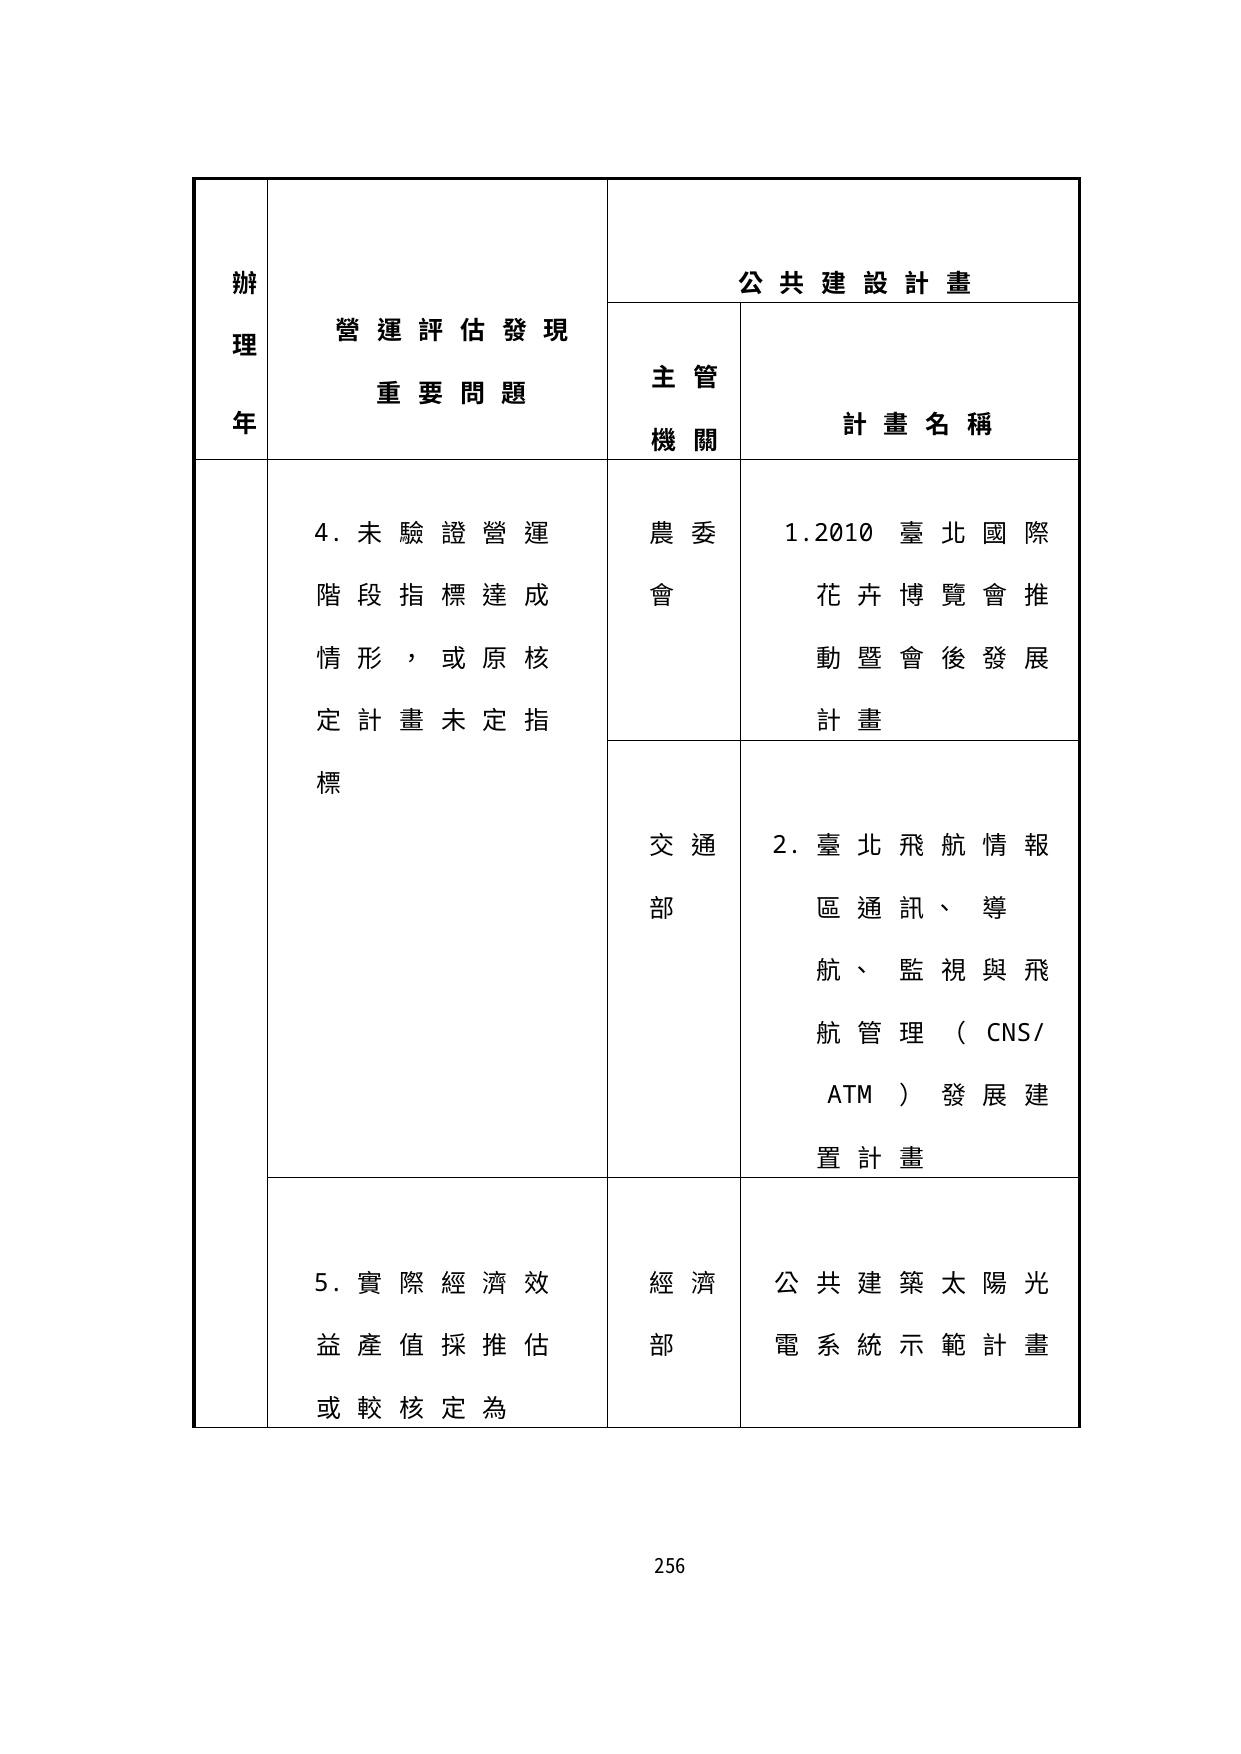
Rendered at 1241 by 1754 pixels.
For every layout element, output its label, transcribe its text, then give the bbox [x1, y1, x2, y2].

table_cell 4.未驗證營運階段指標達成情形，或原核定計畫未定指標 [268, 460, 607, 1177]
table_cell 主管機關 [608, 303, 740, 459]
table_cell 1.2010臺北國際花卉博覽會推動暨會後發展計畫 [741, 460, 1078, 740]
table_cell 農委會 [608, 460, 740, 740]
table_cell 公共建築太陽光電系統示範計畫 [741, 1178, 1078, 1427]
table_cell 5.實際經濟效益產值採推估或較核定為 [268, 1178, 607, 1427]
table_cell 經濟部 [608, 1178, 740, 1427]
table_cell 107 [196, 460, 267, 1427]
table_cell 2.臺北飛航情報區通訊、導航、監視與飛航管理（CNS/ATM）發展建置計畫 [741, 741, 1078, 1177]
table_header 營運評估發現重要問題 [268, 180, 607, 459]
table_cell 計畫名稱 [741, 303, 1078, 459]
table_header 辦理 年度 [196, 180, 267, 459]
table_cell 交通部 [608, 741, 740, 1177]
table_header 公共建設計畫 [608, 180, 1078, 302]
